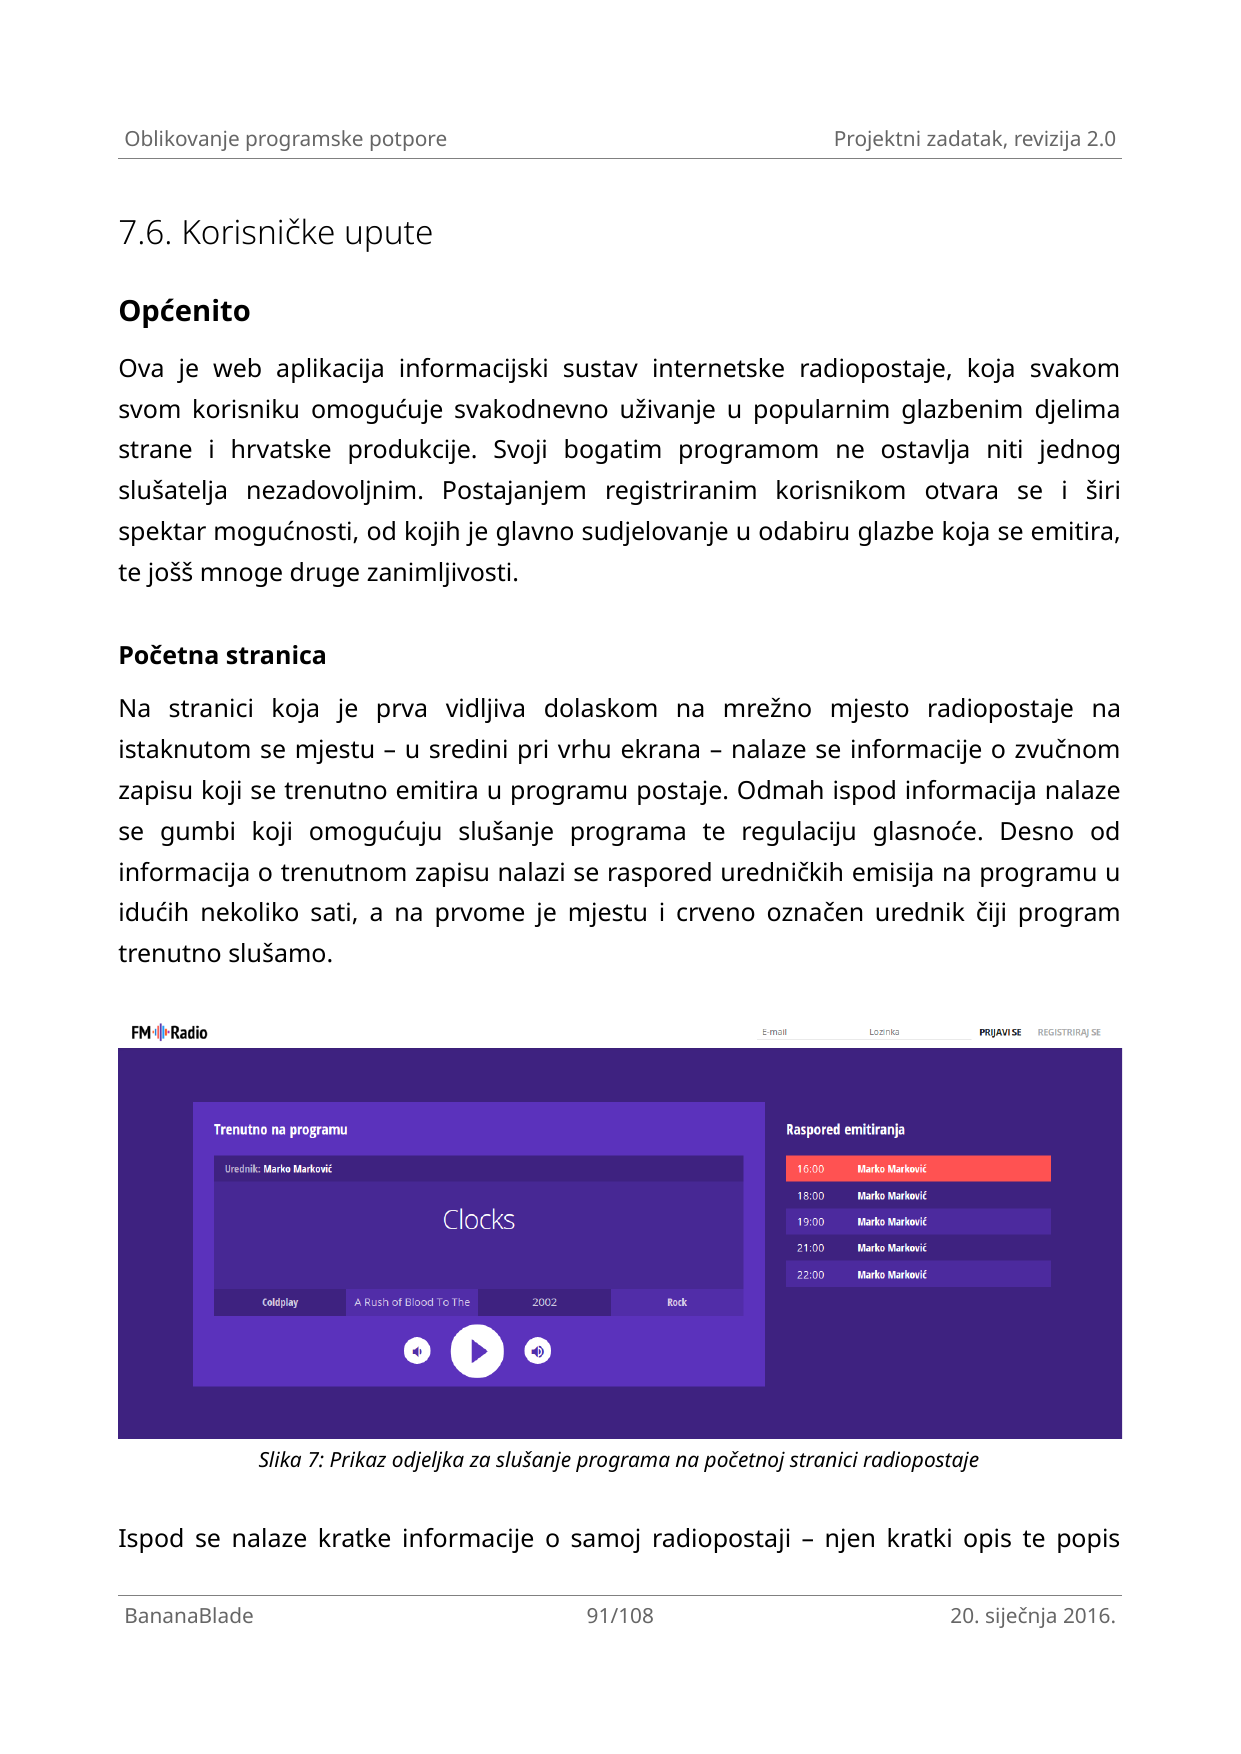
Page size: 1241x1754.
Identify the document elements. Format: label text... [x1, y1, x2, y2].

text [118, 1006, 1122, 1018]
text Slika 7: Prikaz odjeljka za slušanje programa na početnoj stranici radiopostaje [118, 1439, 1122, 1473]
subtitle Općenito [118, 290, 1122, 330]
text Ispod se nalaze kratke informacije o samoj radiopostaji – njen kratki opis te popis [118, 1473, 1122, 1555]
text Na stranici koja je prva vidljiva dolaskom na mrežno mjesto radiopostaje na istaknutom se mjestu – u sredini pri vrhu ekrana – nalaze se informacije o zvučnom zapisu koji se trenutno emitira u programu postaje. Odmah ispod informacija nalaze se gumbi koji omogućuju slušanje programa te regulaciju glasnoće. Desno od informacija o trenutnom zapisu nalazi se raspored uredničkih emisija na programu u idućih nekoliko sati, a na prvome je mjestu i crveno označen urednik čiji program trenutno slušamo. [118, 691, 1122, 970]
subtitle 7.6. Korisničke upute [118, 209, 1122, 254]
text Ova je web aplikacija informacijski sustav internetske radiopostaje, koja svakom svom korisniku omogućuje svakodnevno uživanje u popularnim glazbenim djelima strane i hrvatske produkcije. Svoji bogatim programom ne ostavlja niti jednog slušatelja nezadovoljnim. Postajanjem registriranim korisnikom otvara se i širi spektar mogućnosti, od kojih je glavno sudjelovanje u odabiru glazbe koja se emitira, te jošš mnoge druge zanimljivosti. [118, 351, 1122, 589]
subtitle Početna stranica [118, 637, 1122, 672]
picture [118, 1018, 1123, 1439]
